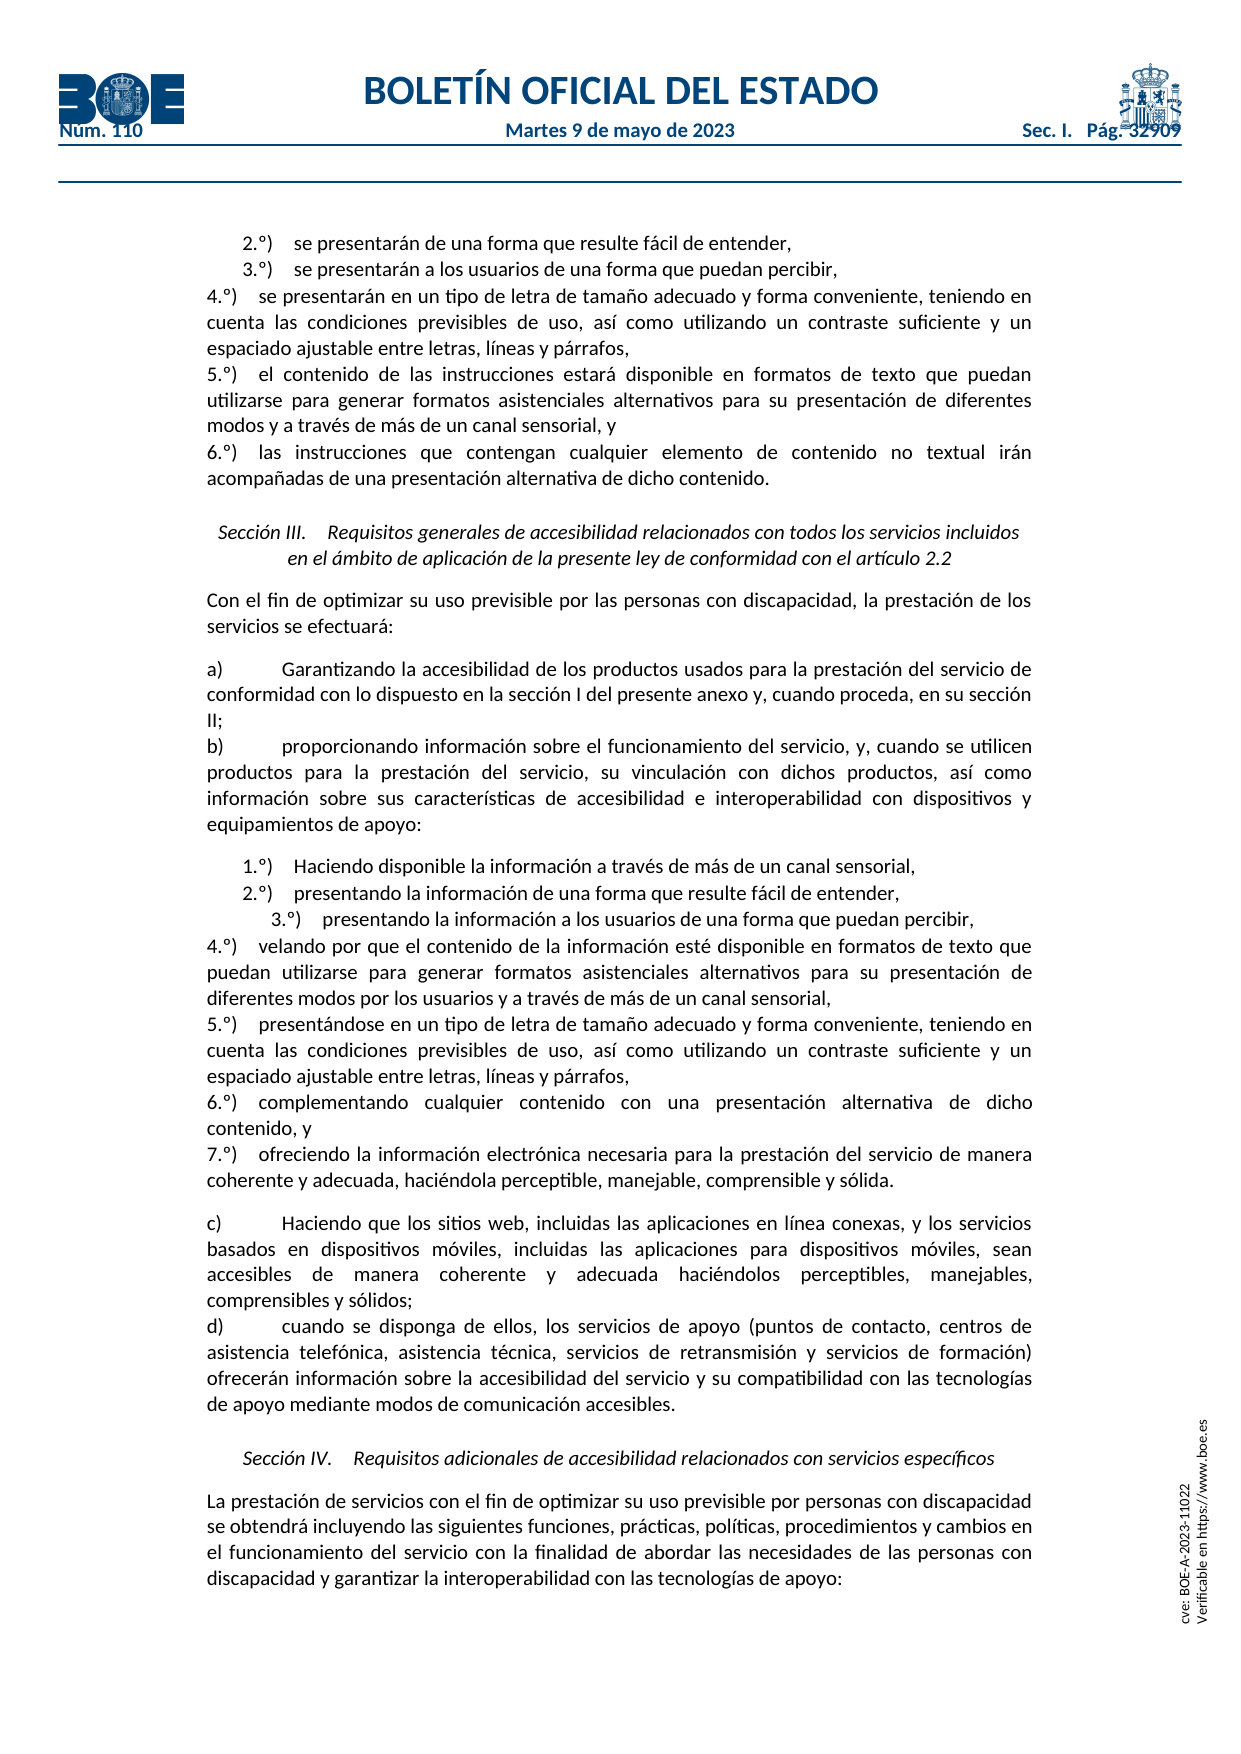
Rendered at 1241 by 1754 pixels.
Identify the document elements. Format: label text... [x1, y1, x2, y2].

text 6.º) complementando cualquier contenido con una presentación alternativa de dicho contenido, y [207, 1089, 1034, 1141]
text 6.º) las instrucciones que contengan cualquier elemento de contenido no textual irán acompañadas de una presentación alternativa de dicho contenido. [207, 439, 1034, 490]
text 7.º) ofreciendo la información electrónica necesaria para la prestación del servicio de manera coherente y adecuada, haciéndola perceptible, manejable, comprensible y sólida. [207, 1142, 1034, 1193]
text 4.º) velando por que el contenido de la información esté disponible en formatos de texto que puedan utilizarse para generar formatos asistenciales alternativos para su presentación de diferentes modos por los usuarios y a través de más de un canal sensorial, [207, 933, 1034, 1010]
text 3.º) presentando la información a los usuarios de una forma que puedan percibir, [233, 906, 1012, 932]
list cuando se disponga de ellos, los servicios de apoyo (puntos de contacto, centros de asistencia telefónica, asistencia técnica, servicios de retransmisión y servicios de formación) ofrecerán información sobre la accesibilidad del servicio y su compatibilidad con las tecnologías de apoyo mediante modos de comunicación accesibles. [207, 1314, 1034, 1417]
text 2.º) se presentarán de una forma que resulte fácil de entender, [242, 230, 1034, 256]
text 1.º) Haciendo disponible la información a través de más de un canal sensorial, [242, 854, 1034, 879]
text Sección IV. Requisitos adicionales de accesibilidad relacionados con servicios específicos [207, 1446, 1034, 1471]
text La prestación de servicios con el fin de optimizar su uso previsible por personas con discapacidad se obtendrá incluyendo las siguientes funciones, prácticas, políticas, procedimientos y cambios en el funcionamiento del servicio con la finalidad de abordar las necesidades de las personas con discapacidad y garantizar la interoperabilidad con las tecnologías de apoyo: [207, 1488, 1034, 1591]
text Con el fin de optimizar su uso previsible por las personas con discapacidad, la prestación de los servicios se efectuará: [207, 587, 1034, 639]
list Haciendo que los sitios web, incluidas las aplicaciones en línea conexas, y los servicios basados en dispositivos móviles, incluidas las aplicaciones para dispositivos móviles, sean accesibles de manera coherente y adecuada haciéndolos perceptibles, manejables, comprensibles y sólidos; [207, 1210, 1034, 1313]
list Garantizando la accesibilidad de los productos usados para la prestación del servicio de conformidad con lo dispuesto en la sección I del presente anexo y, cuando proceda, en su sección II; [207, 656, 1034, 733]
list proporcionando información sobre el funcionamiento del servicio, y, cuando se utilicen productos para la prestación del servicio, su vinculación con dichos productos, así como información sobre sus características de accesibilidad e interoperabilidad con dispositivos y equipamientos de apoyo: [207, 734, 1034, 837]
text 2.º) presentando la información de una forma que resulte fácil de entender, [242, 880, 1034, 906]
text 3.º) se presentarán a los usuarios de una forma que puedan percibir, [242, 257, 1034, 282]
text 5.º) presentándose en un tipo de letra de tamaño adecuado y forma conveniente, teniendo en cuenta las condiciones previsibles de uso, así como utilizando un contraste suficiente y un espaciado ajustable entre letras, líneas y párrafos, [207, 1011, 1034, 1088]
text Sección III. Requisitos generales de accesibilidad relacionados con todos los servicios incluidos en el ámbito de aplicación de la presente ley de conformidad con el artículo 2.2 [207, 519, 1034, 571]
text 5.º) el contenido de las instrucciones estará disponible en formatos de texto que puedan utilizarse para generar formatos asistenciales alternativos para su presentación de diferentes modos y a través de más de un canal sensorial, y [207, 361, 1034, 438]
text 4.º) se presentarán en un tipo de letra de tamaño adecuado y forma conveniente, teniendo en cuenta las condiciones previsibles de uso, así como utilizando un contraste suficiente y un espaciado ajustable entre letras, líneas y párrafos, [207, 283, 1034, 360]
